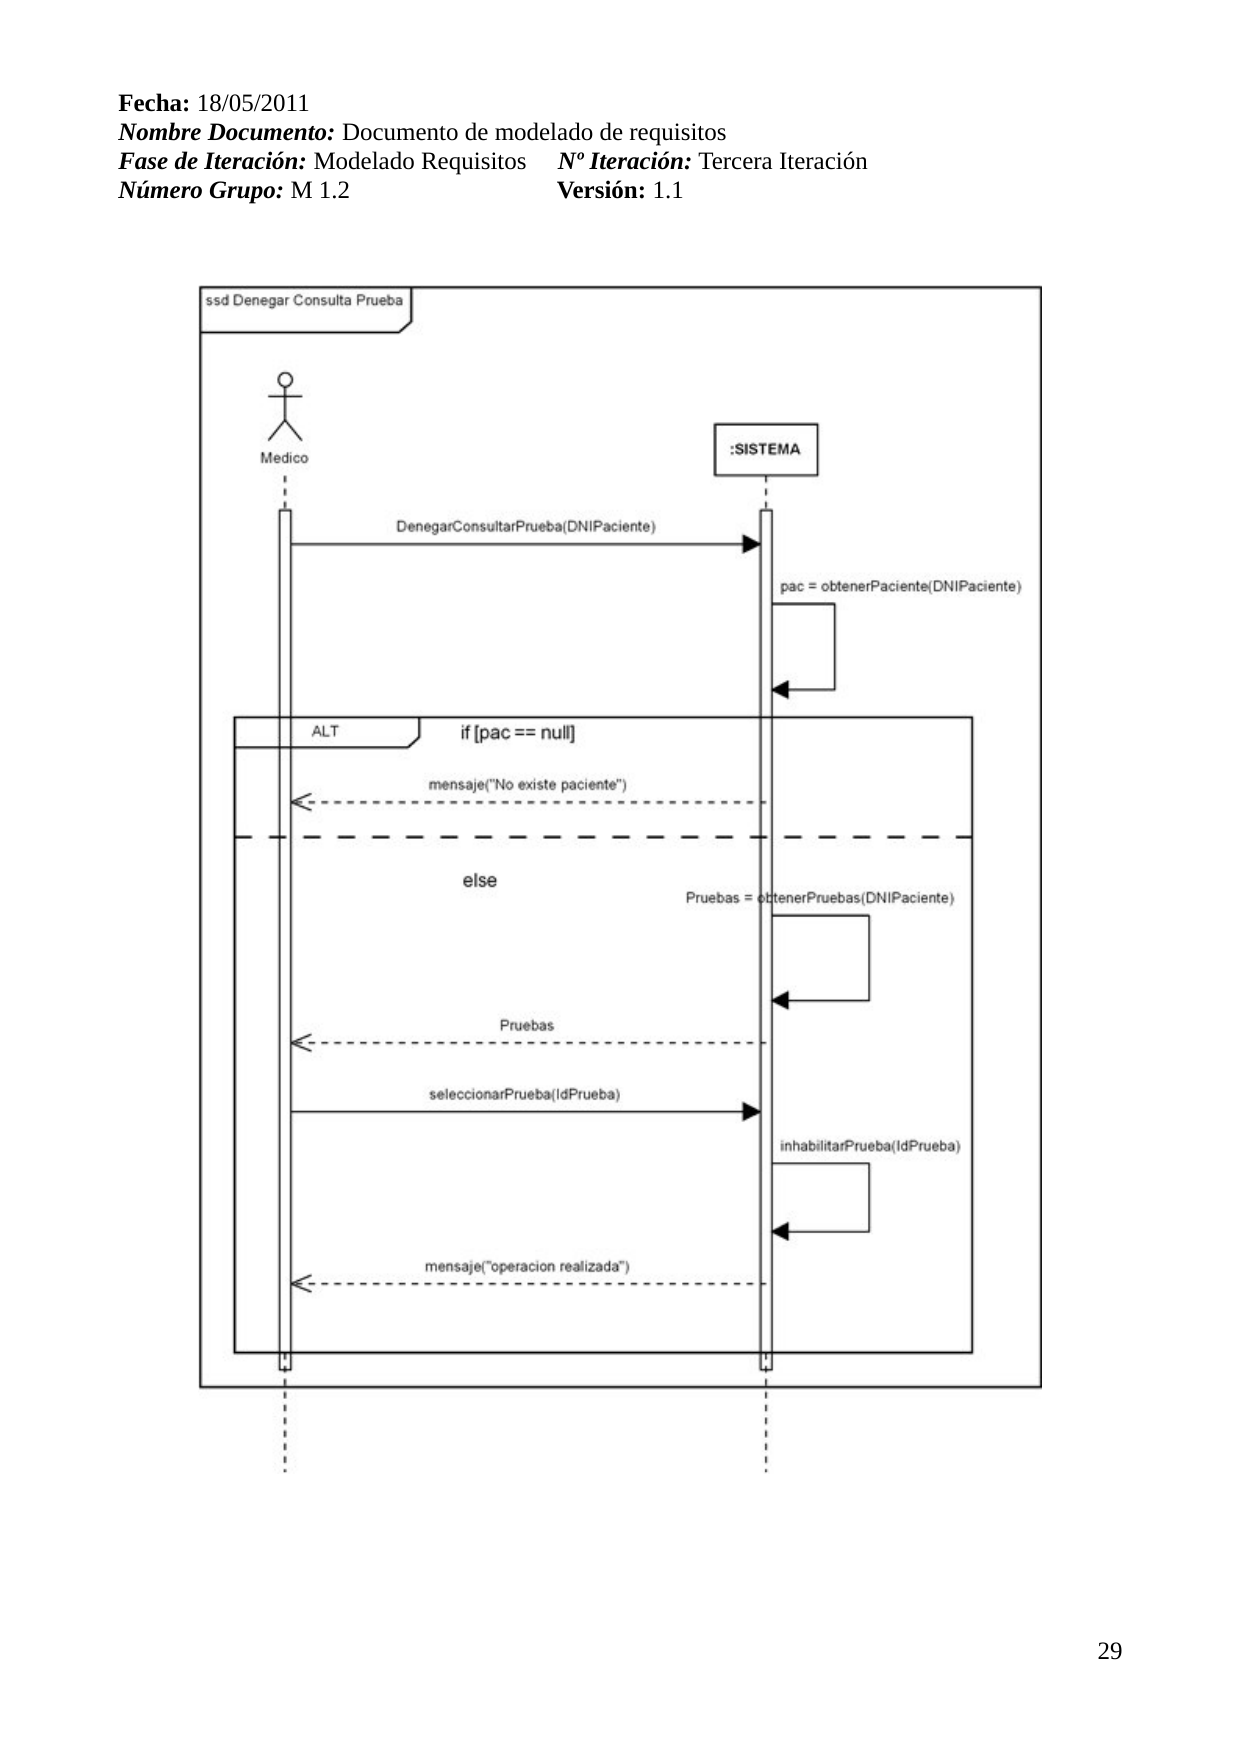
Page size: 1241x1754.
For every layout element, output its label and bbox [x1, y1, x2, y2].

picture [198, 285, 1042, 1474]
